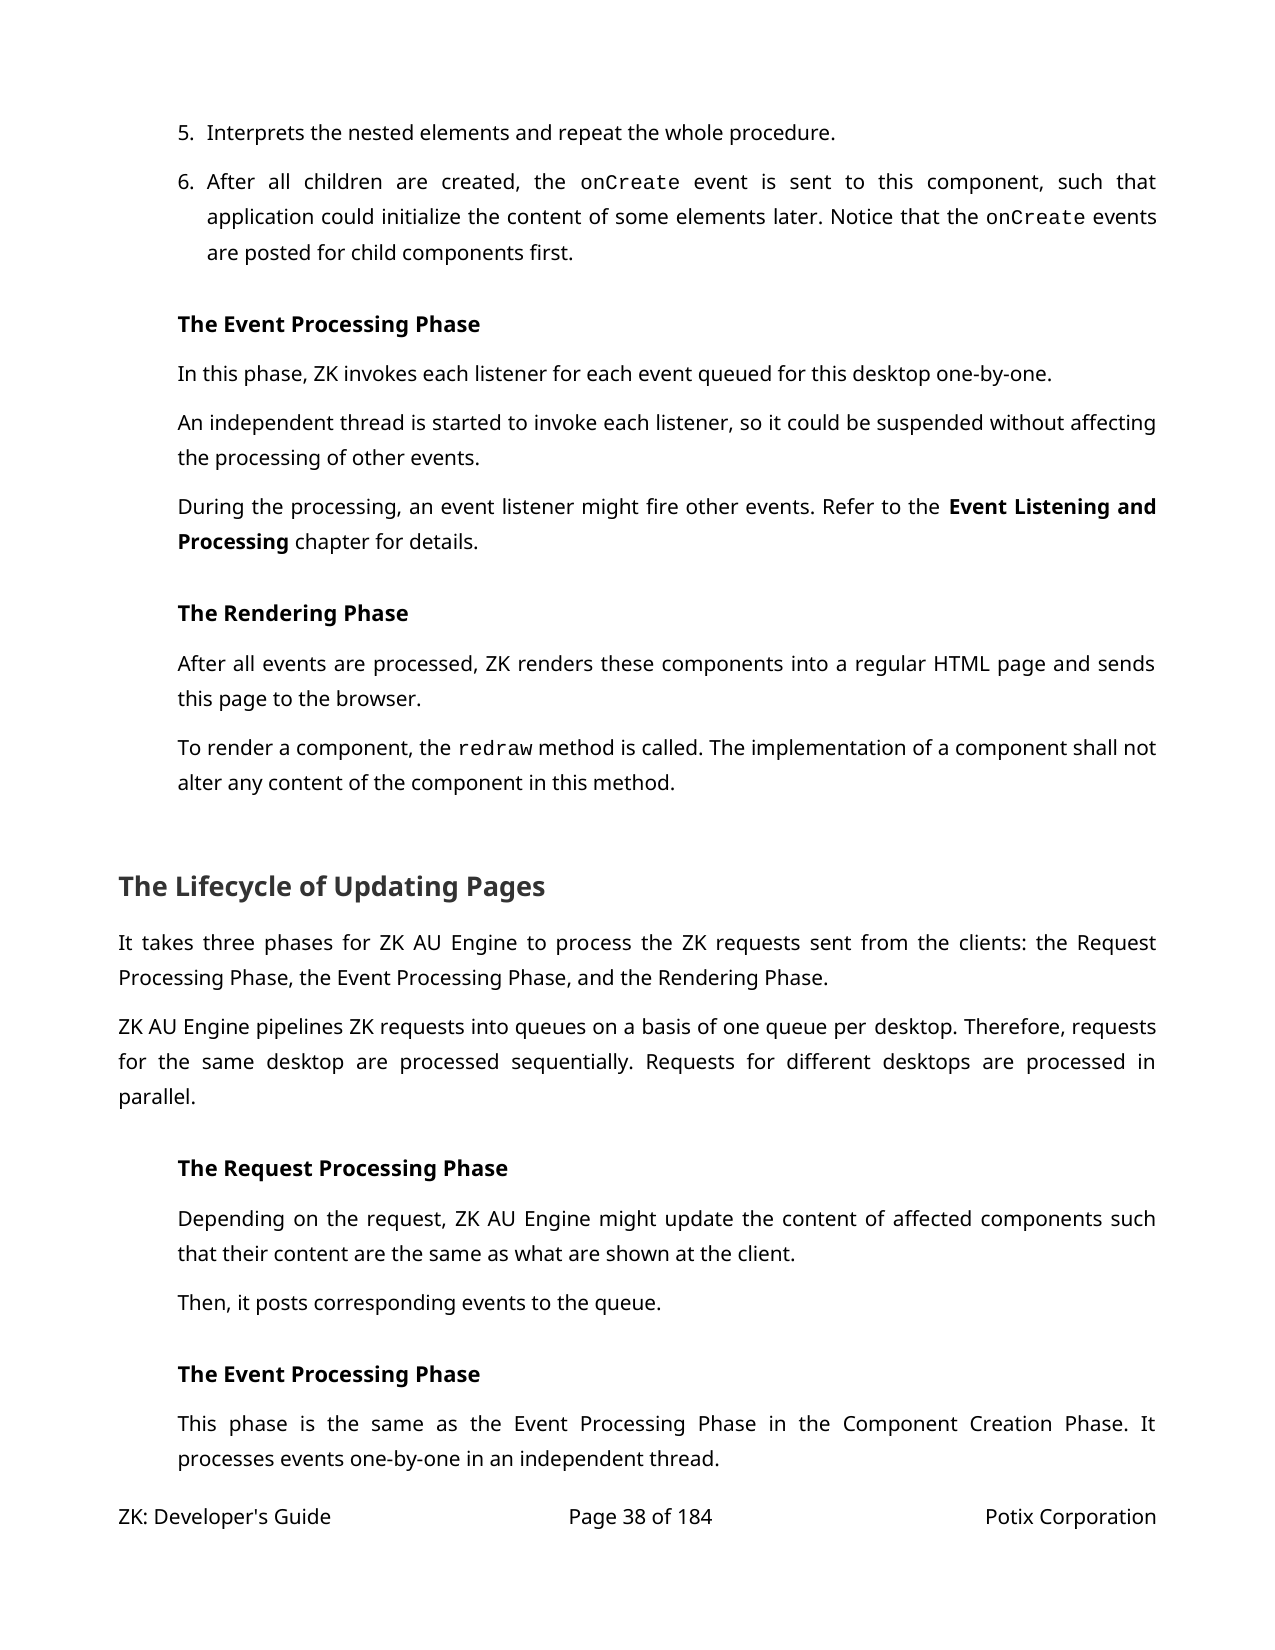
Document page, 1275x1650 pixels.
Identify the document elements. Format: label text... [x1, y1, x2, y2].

text ZK AU Engine pipelines ZK requests into queues on a basis of one queue per desktop. Therefore, requests for the same desktop are processed sequentially. Requests for different desktops are processed in parallel. [118, 1012, 1157, 1111]
text To render a component, the redraw method is called. The implementation of a component shall not alter any content of the component in this method. [177, 733, 1157, 797]
subtitle The Lifecycle of Updating Pages [118, 867, 1157, 904]
subtitle The Request Processing Phase [177, 1153, 1157, 1183]
subtitle The Rendering Phase [177, 598, 1157, 628]
text An independent thread is started to invoke each listener, so it could be suspended without affecting the processing of other events. [177, 408, 1157, 472]
text During the processing, an event listener might fire other events. Refer to the Event Listening and Processing chapter for details. [177, 492, 1157, 556]
text Then, it posts corresponding events to the queue. [177, 1288, 1157, 1316]
text In this phase, ZK invokes each listener for each event queued for this desktop one-by-one. [177, 359, 1157, 388]
list After all children are created, the onCreate event is sent to this component, such that application could initialize the content of some elements later. Notice that the onCreate events are posted for child components first. [177, 167, 1157, 266]
text It takes three phases for ZK AU Engine to process the ZK requests sent from the clients: the Request Processing Phase, the Event Processing Phase, and the Rendering Phase. [118, 928, 1157, 991]
text Depending on the request, ZK AU Engine might update the content of affected components such that their content are the same as what are shown at the client. [177, 1204, 1157, 1267]
subtitle The Event Processing Phase [177, 1358, 1157, 1388]
text This phase is the same as the Event Processing Phase in the Component Creation Phase. It processes events one-by-one in an independent thread. [177, 1409, 1157, 1473]
list Interprets the nested elements and repeat the whole procedure. [177, 118, 1157, 146]
text After all events are processed, ZK renders these components into a regular HTML page and sends this page to the browser. [177, 649, 1157, 712]
subtitle The Event Processing Phase [177, 309, 1157, 339]
